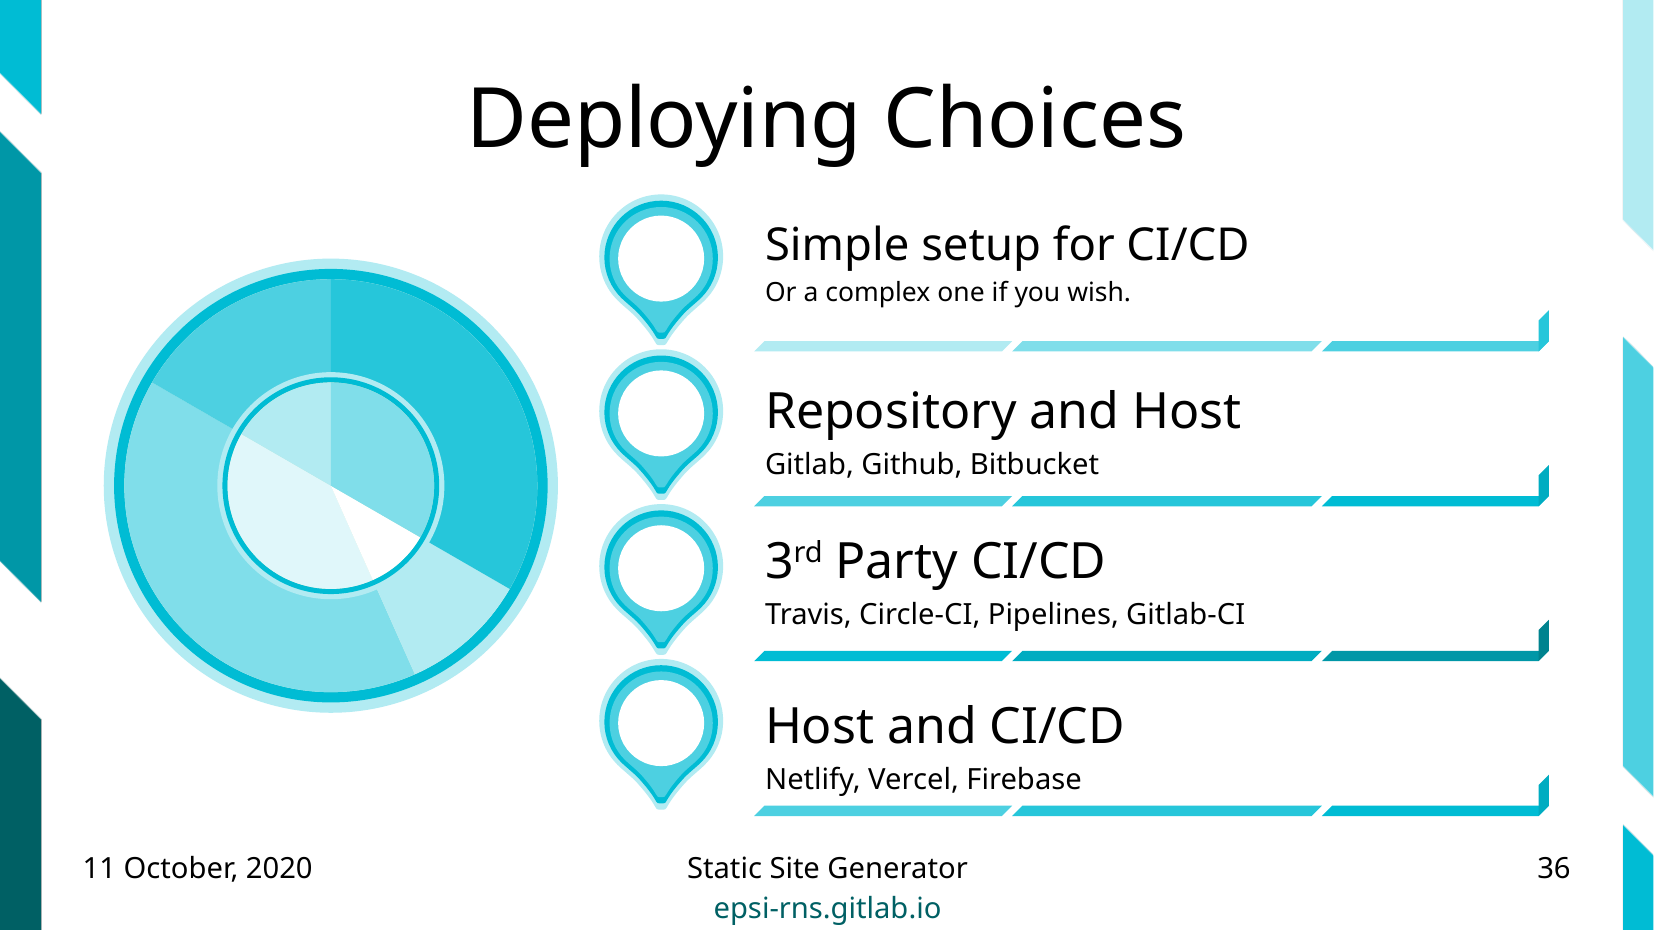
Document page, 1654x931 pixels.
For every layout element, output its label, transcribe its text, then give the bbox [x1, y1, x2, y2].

list Host and CI/CD Netlify, Vercel, Firebase [765, 690, 1291, 811]
list Simple setup for CI/CD Or a complex one if you wish. [765, 211, 1291, 361]
list Repository and Host Gitlab, Github, Bitbucket [765, 375, 1291, 511]
picture [0, 0, 1654, 931]
list 3rd Party CI/CD Travis, Circle-CI, Pipelines, Gitlab-CI [765, 525, 1291, 661]
